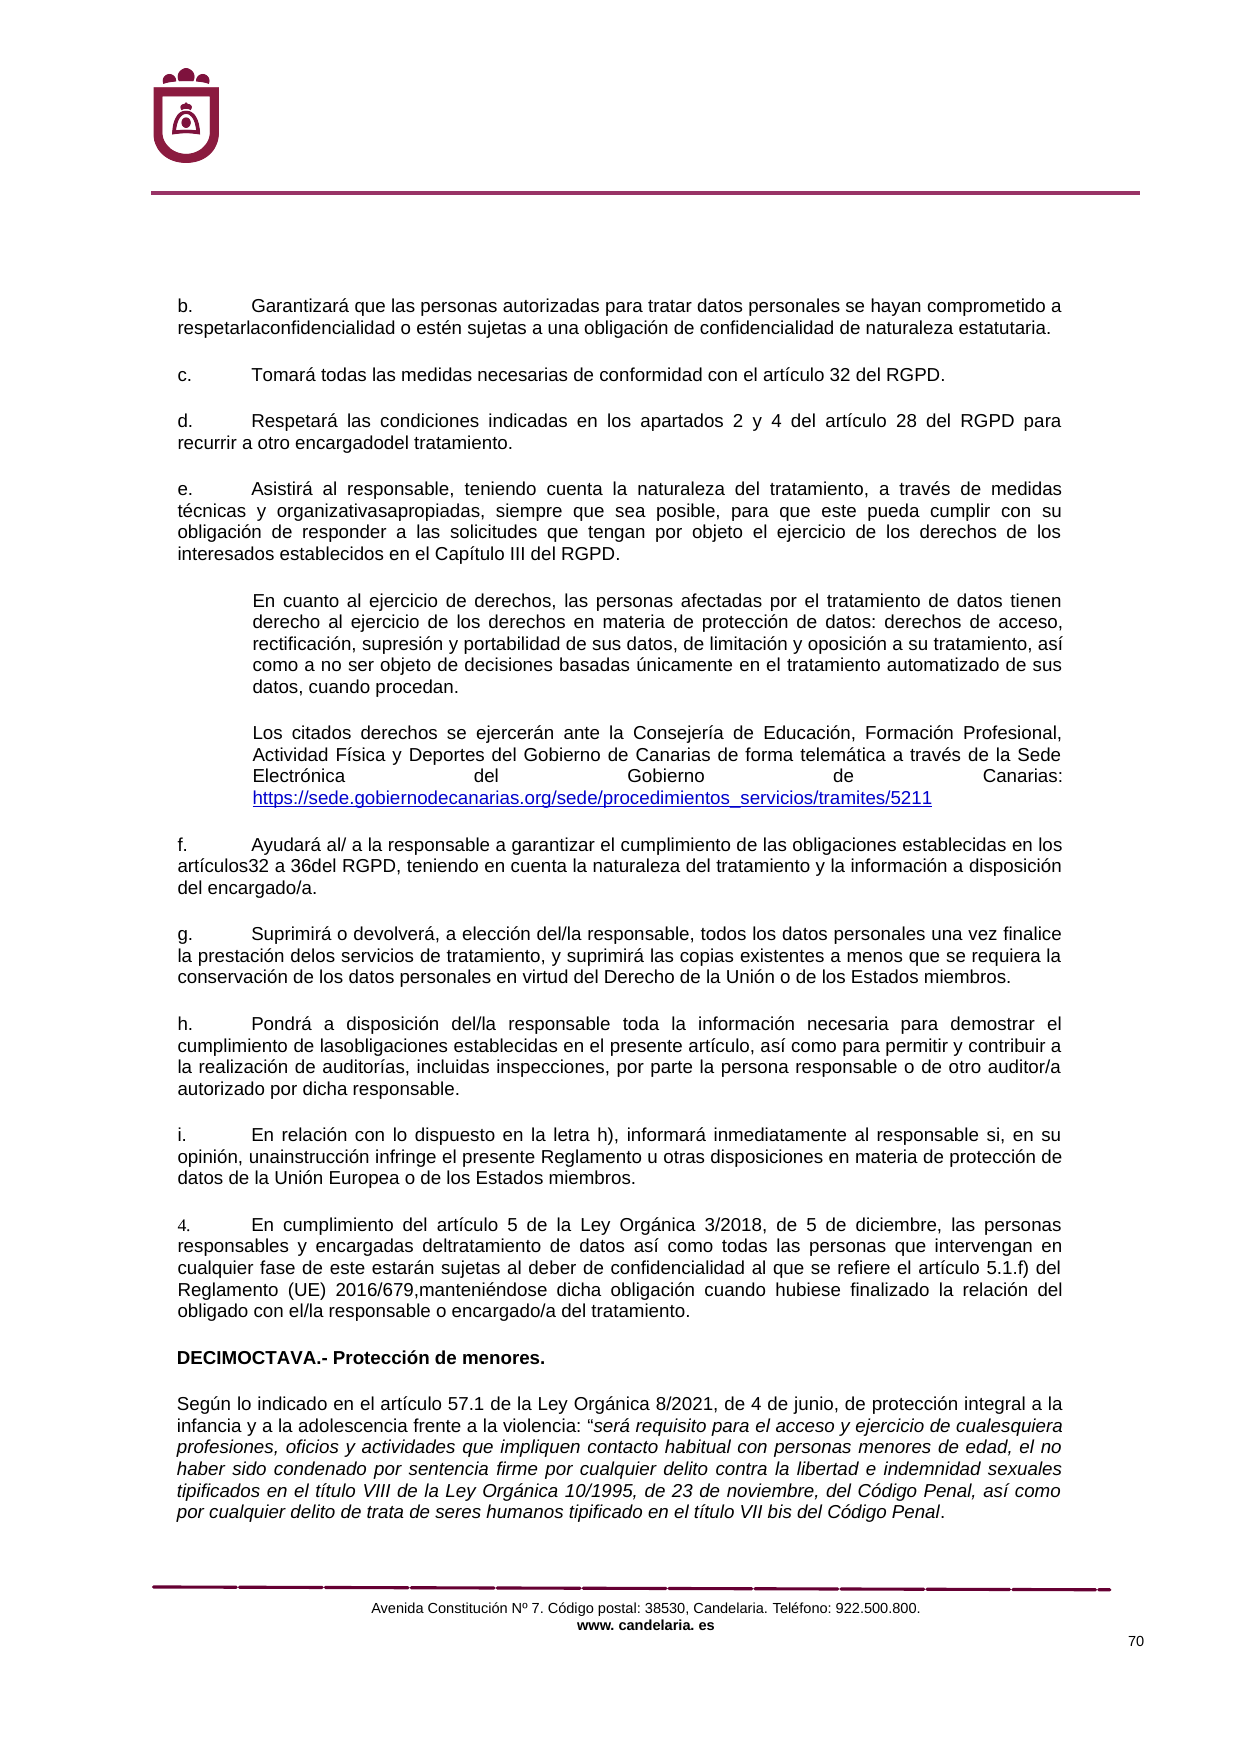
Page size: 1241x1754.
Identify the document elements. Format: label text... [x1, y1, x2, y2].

text Según lo indicado en el artículo 57.1 de la Ley Orgánica 8/2021, de 4 de junio, de protección integral a la infancia y a la adolescencia frente a la violencia: “será requisito para el acceso y ejercicio de cualesquiera profesiones, oficios y actividades que impliquen contacto habitual con personas menores de edad, el no haber sido condenado por sentencia firme por cualquier delito contra la libertad e indemnidad sexuales tipificados en el título VIII de la Ley Orgánica 10/1995, de 23 de noviembre, del Código Penal, así como por cualquier delito de trata de seres humanos tipificado en el título VII bis del Código Penal. [177, 1393, 1064, 1522]
list Pondrá a disposición del/la responsable toda la información necesaria para demostrar el cumplimiento de lasobligaciones establecidas en el presente artículo, así como para permitir y contribuir a la realización de auditorías, incluidas inspecciones, por parte la persona responsable o de otro auditor/a autorizado por dicha responsable. [177, 1013, 1062, 1099]
list Garantizará que las personas autorizadas para tratar datos personales se hayan comprometido a respetarlaconfidencialidad o estén sujetas a una obligación de confidencialidad de naturaleza estatutaria. [177, 295, 1062, 338]
list En cumplimiento del artículo 5 de la Ley Orgánica 3/2018, de 5 de diciembre, las personas responsables y encargadas deltratamiento de datos así como todas las personas que intervengan en cualquier fase de este estarán sujetas al deber de confidencialidad al que se refiere el artículo 5.1.f) del Reglamento (UE) 2016/679,manteniéndose dicha obligación cuando hubiese finalizado la relación del obligado con el/la responsable o encargado/a del tratamiento. [177, 1214, 1063, 1322]
list Asistirá al responsable, teniendo cuenta la naturaleza del tratamiento, a través de medidas técnicas y organizativasapropiadas, siempre que sea posible, para que este pueda cumplir con su obligación de responder a las solicitudes que tengan por objeto el ejercicio de los derechos de los interesados establecidos en el Capítulo III del RGPD. [177, 478, 1062, 564]
list Tomará todas las medidas necesarias de conformidad con el artículo 32 del RGPD. [177, 363, 1062, 385]
list Ayudará al/ a la responsable a garantizar el cumplimiento de las obligaciones establecidas en los artículos32 a 36del RGPD, teniendo en cuenta la naturaleza del tratamiento y la información a disposición del encargado/a. [177, 833, 1062, 898]
list En relación con lo dispuesto en la letra h), informará inmediatamente al responsable si, en su opinión, unainstrucción infringe el presente Reglamento u otras disposiciones en materia de protección de datos de la Unión Europea o de los Estados miembros. [177, 1124, 1062, 1189]
list En cuanto al ejercicio de derechos, las personas afectadas por el tratamiento de datos tienen derecho al ejercicio de los derechos en materia de protección de datos: derechos de acceso, rectificación, supresión y portabilidad de sus datos, de limitación y oposición a su tratamiento, así como a no ser objeto de decisiones basadas únicamente en el tratamiento automatizado de sus datos, cuando procedan. [252, 589, 1063, 697]
list Suprimirá o devolverá, a elección del/la responsable, todos los datos personales una vez finalice la prestación delos servicios de tratamiento, y suprimirá las copias existentes a menos que se requiera la conservación de los datos personales en virtud del Derecho de la Unión o de los Estados miembros. [177, 923, 1062, 988]
text DECIMOCTAVA.- Protección de menores. [177, 1347, 1063, 1368]
list Respetará las condiciones indicadas en los apartados 2 y 4 del artículo 28 del RGPD para recurrir a otro encargadodel tratamiento. [177, 410, 1062, 453]
list Los citados derechos se ejercerán ante la Consejería de Educación, Formación Profesional, Actividad Física y Deportes del Gobierno de Canarias de forma telemática a través de la Sede Electrónica del Gobierno de Canarias: https://sede.gobiernodecanarias.org/sede/procedimientos_servicios/tramites/5211 [252, 722, 1063, 808]
